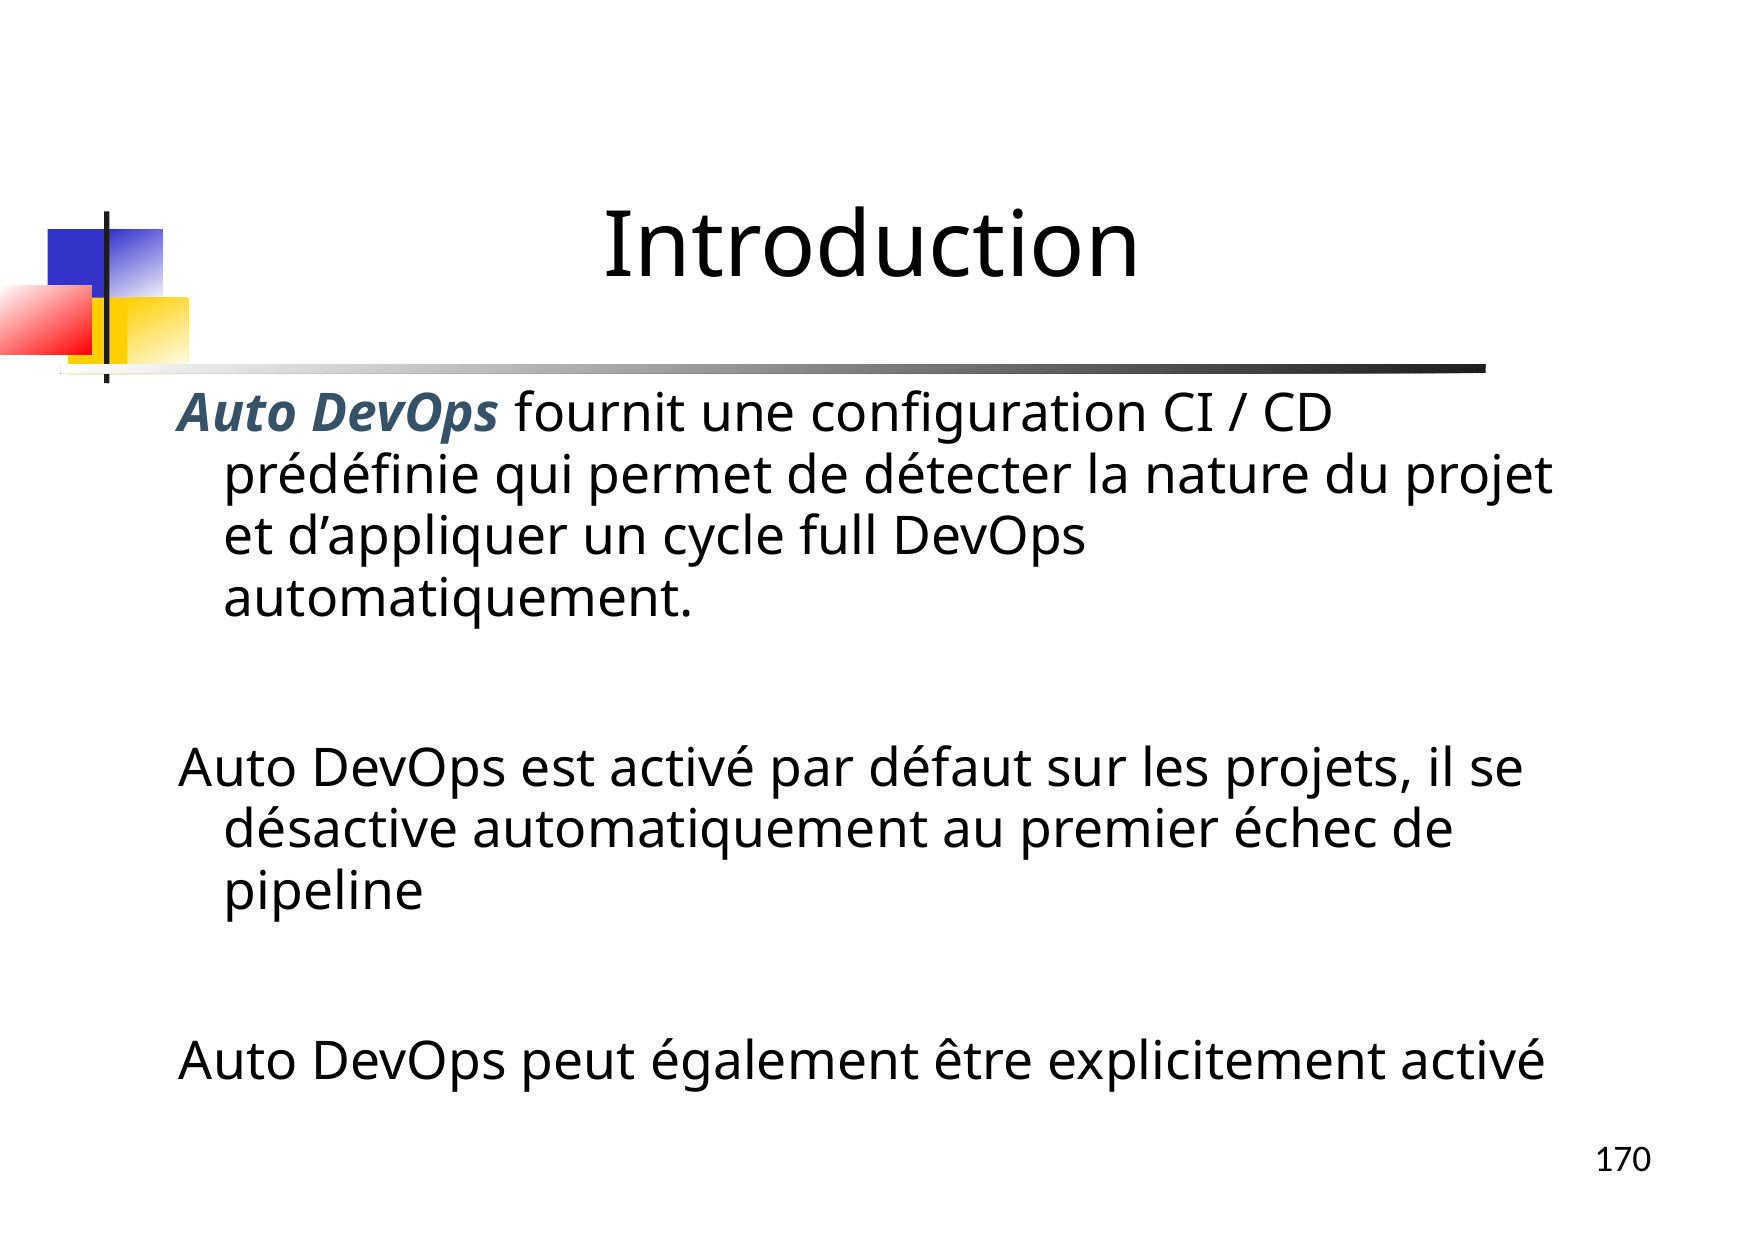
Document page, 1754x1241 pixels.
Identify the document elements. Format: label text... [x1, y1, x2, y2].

title Introduction [179, 139, 1567, 351]
list Auto DevOps fournit une configuration CI / CD prédéfinie qui permet de détecter la nature du projet et d’appliquer un cycle full DevOps automatiquement. Auto DevOps est activé par défaut sur les projets, il se désactive automatiquement au premier échec de pipeline Auto DevOps peut également être explicitement activé [179, 382, 1567, 1103]
